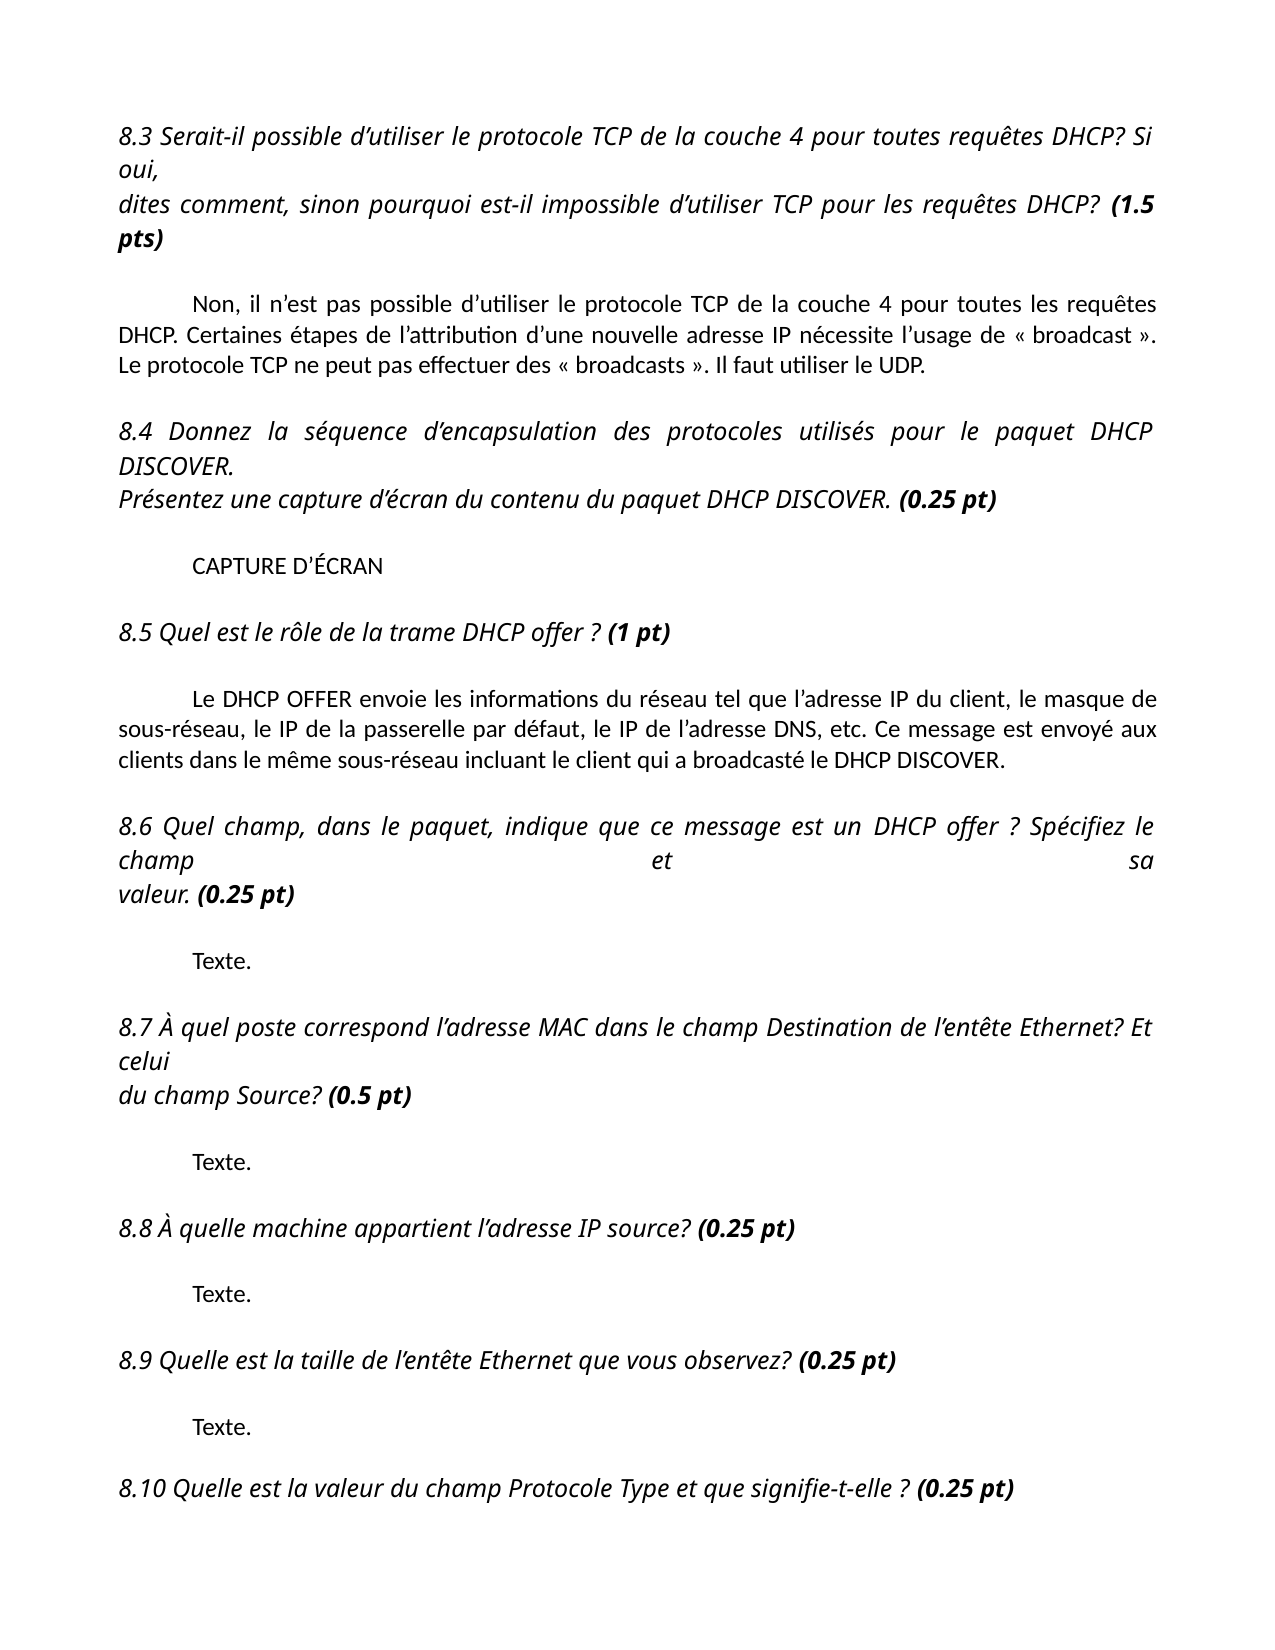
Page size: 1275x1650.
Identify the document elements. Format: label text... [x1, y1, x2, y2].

text Texte. [118, 1411, 1157, 1442]
text Non, il n’est pas possible d’utiliser le protocole TCP de la couche 4 pour toutes les requêtes DHCP. Certaines étapes de l’attribution d’une nouvelle adresse IP nécessite l’usage de « broadcast ». Le protocole TCP ne peut pas effectuer des « broadcasts ». Il faut utiliser le UDP. [118, 288, 1157, 380]
text Texte. [118, 945, 1157, 975]
text 8.9 Quelle est la taille de l’entête Ethernet que vous observez? ​(0.25 pt) [118, 1309, 1157, 1377]
text 8.8 À quelle machine appartient l’adresse IP source? ​(0.25 pt) [118, 1176, 1157, 1244]
text 8.5 Quel est le rôle de la trame DHCP offer ? ​(1 pt) [118, 615, 1157, 649]
text 8.4 Donnez la séquence d’encapsulation des protocoles utilisés pour le paquet DHCP DISCOVER. Présentez une capture d’écran du contenu du paquet DHCP DISCOVER. ​(0.25 pt) [118, 414, 1157, 516]
text 8.7 À quel poste correspond l’adresse MAC dans le champ Destination de l’entête Ethernet? Et celui du champ Source? ​(0.5 pt) [118, 975, 1157, 1112]
text Texte. [118, 1146, 1157, 1176]
text 8.3 Serait-il possible d’utiliser le protocole TCP de la couche 4 pour toutes requêtes DHCP? Si oui, dites comment, sinon pourquoi est-il impossible d’utiliser TCP pour les requêtes DHCP? ​(1.5 pts) [118, 118, 1157, 254]
text Texte. [118, 1278, 1157, 1309]
text Le DHCP OFFER envoie les informations du réseau tel que l’adresse IP du client, le masque de sous-réseau, le IP de la passerelle par défaut, le IP de l’adresse DNS, etc. Ce message est envoyé aux clients dans le même sous-réseau incluant le client qui a broadcasté le DHCP DISCOVER. [118, 683, 1157, 774]
text 8.6 Quel champ, dans le paquet, indique que ce message est un ​DHCP ​offer ​? Spécifiez le champ et sa valeur. ​(0.25 pt) [118, 774, 1157, 911]
text 8.10 Quelle est la valeur du champ Protocole Type et que signifie-t-elle ? ​(0.25 pt) [118, 1470, 1157, 1504]
text CAPTURE D’ÉCRAN [118, 550, 1157, 581]
